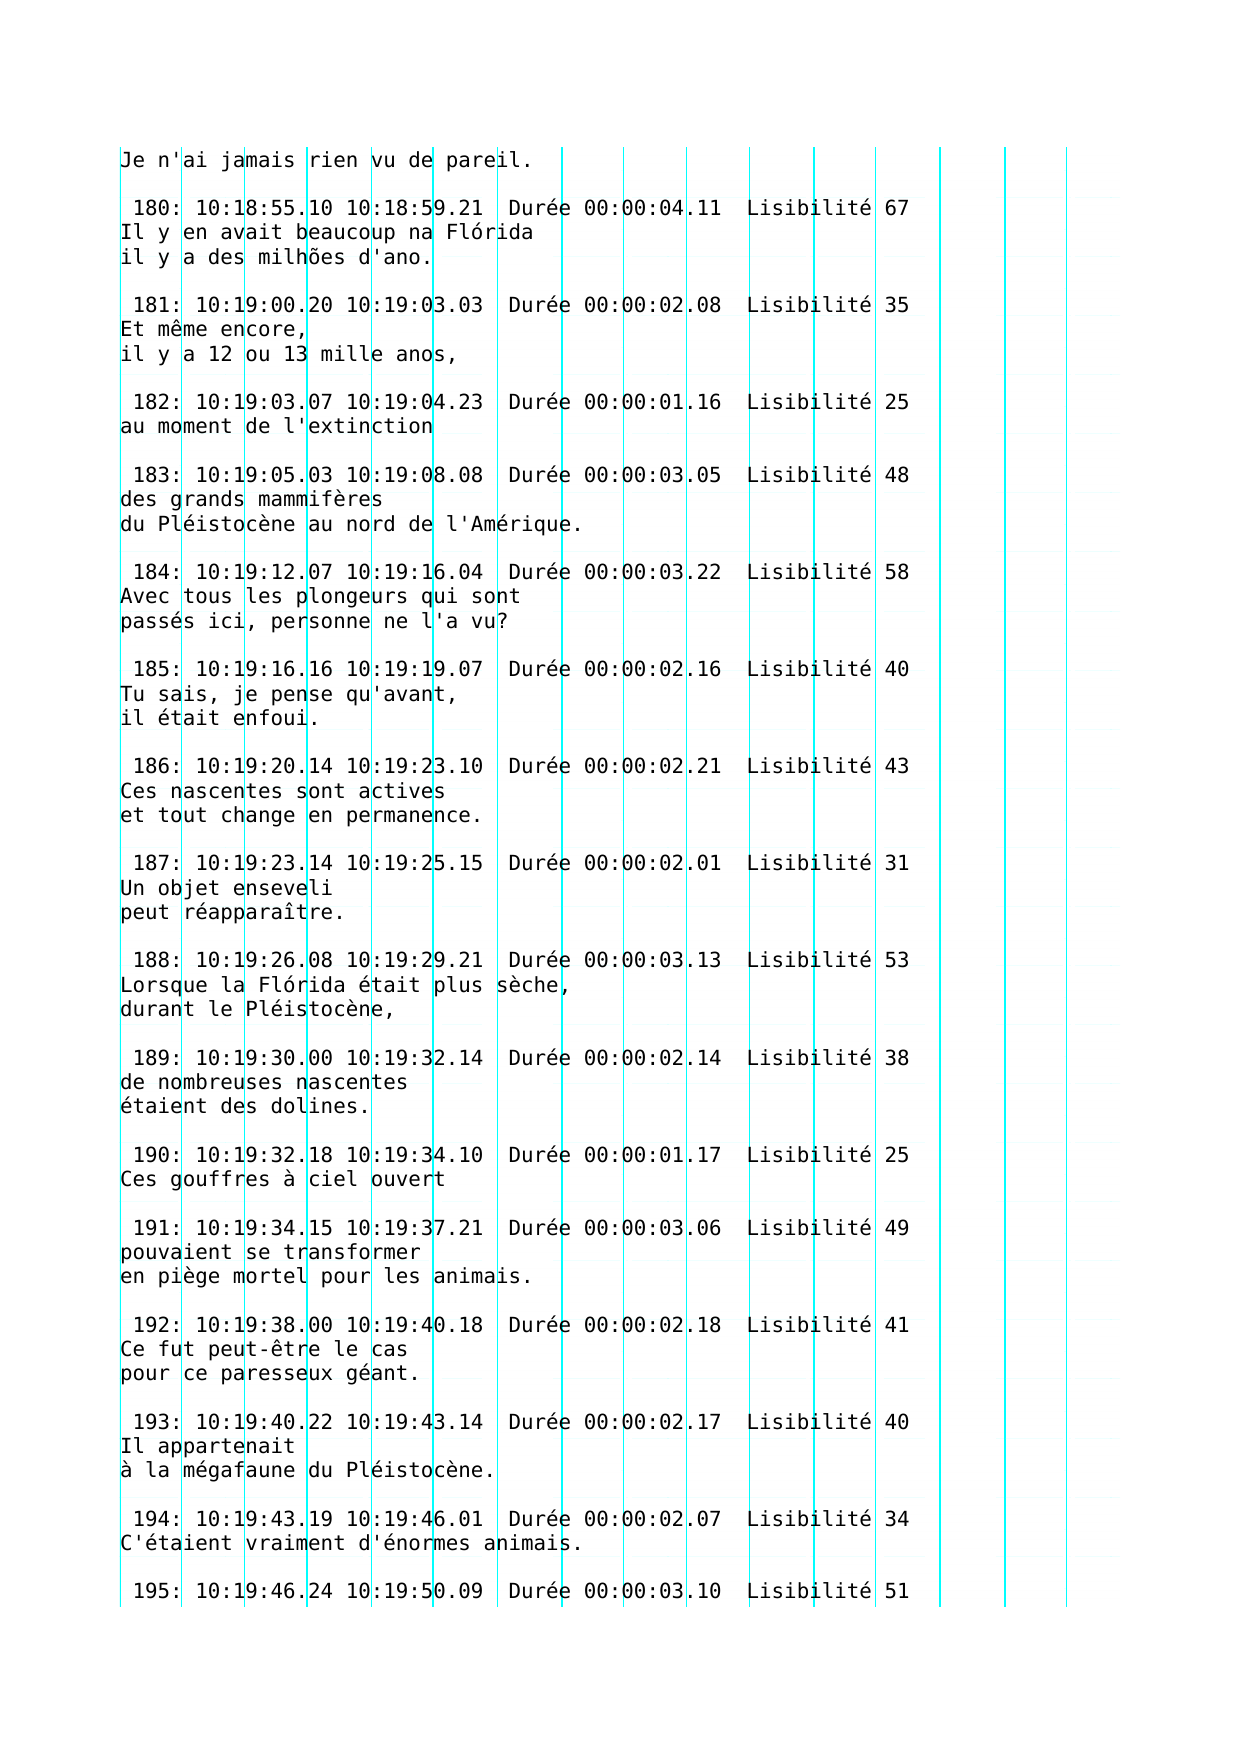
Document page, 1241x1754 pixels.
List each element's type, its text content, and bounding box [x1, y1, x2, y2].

text 183: 10:19:05.03 10:19:08.08 Durée 00:00:03.05 Lisibilité 48 [120, 463, 1120, 487]
text il était enfoui. [120, 706, 1120, 730]
text 181: 10:19:00.20 10:19:03.03 Durée 00:00:02.08 Lisibilité 35 [120, 293, 1120, 317]
text 191: 10:19:34.15 10:19:37.21 Durée 00:00:03.06 Lisibilité 49 [120, 1216, 1120, 1240]
text Ces nascentes sont actives [120, 779, 1120, 803]
text des grands mammifères [120, 487, 1120, 512]
text 188: 10:19:26.08 10:19:29.21 Durée 00:00:03.13 Lisibilité 53 [120, 948, 1120, 973]
text de nombreuses nascentes [120, 1070, 1120, 1094]
text durant le Pléistocène, [120, 997, 1120, 1021]
text Ce fut peut-être le cas [120, 1337, 1120, 1361]
text peut réapparaître. [120, 900, 1120, 924]
text au moment de l'extinction [120, 414, 1120, 439]
text étaient des dolines. [120, 1094, 1120, 1118]
text 187: 10:19:23.14 10:19:25.15 Durée 00:00:02.01 Lisibilité 31 [120, 851, 1120, 876]
text 190: 10:19:32.18 10:19:34.10 Durée 00:00:01.17 Lisibilité 25 [120, 1143, 1120, 1167]
picture [119, 147, 1121, 1607]
text pour ce paresseux géant. [120, 1361, 1120, 1385]
text Un objet enseveli [120, 876, 1120, 900]
text en piège mortel pour les animais. [120, 1264, 1120, 1288]
text Tu sais, je pense qu'avant, [120, 682, 1120, 706]
text Il appartenait [120, 1434, 1120, 1458]
text 194: 10:19:43.19 10:19:46.01 Durée 00:00:02.07 Lisibilité 34 [120, 1507, 1120, 1531]
text il y a des milhões d'ano. [120, 245, 1120, 269]
text à la mégafaune du Pléistocène. [120, 1458, 1120, 1482]
text Et même encore, [120, 317, 1120, 342]
text Lorsque la Flórida était plus sèche, [120, 973, 1120, 997]
text 185: 10:19:16.16 10:19:19.07 Durée 00:00:02.16 Lisibilité 40 [120, 657, 1120, 682]
text 182: 10:19:03.07 10:19:04.23 Durée 00:00:01.16 Lisibilité 25 [120, 390, 1120, 414]
text il y a 12 ou 13 mille anos, [120, 342, 1120, 366]
text et tout change en permanence. [120, 803, 1120, 827]
text du Pléistocène au nord de l'Amérique. [120, 512, 1120, 536]
text Ces gouffres à ciel ouvert [120, 1167, 1120, 1191]
text pouvaient se transformer [120, 1240, 1120, 1264]
text Il y en avait beaucoup na Flórida [120, 220, 1120, 245]
text C'étaient vraiment d'énormes animais. [120, 1531, 1120, 1555]
text 192: 10:19:38.00 10:19:40.18 Durée 00:00:02.18 Lisibilité 41 [120, 1313, 1120, 1337]
text Avec tous les plongeurs qui sont [120, 584, 1120, 609]
text passés ici, personne ne l'a vu? [120, 609, 1120, 633]
text 189: 10:19:30.00 10:19:32.14 Durée 00:00:02.14 Lisibilité 38 [120, 1046, 1120, 1070]
text 186: 10:19:20.14 10:19:23.10 Durée 00:00:02.21 Lisibilité 43 [120, 754, 1120, 779]
text Je n'ai jamais rien vu de pareil. [120, 148, 1120, 172]
text 180: 10:18:55.10 10:18:59.21 Durée 00:00:04.11 Lisibilité 67 [120, 196, 1120, 220]
text 184: 10:19:12.07 10:19:16.04 Durée 00:00:03.22 Lisibilité 58 [120, 560, 1120, 584]
text 195: 10:19:46.24 10:19:50.09 Durée 00:00:03.10 Lisibilité 51 [120, 1579, 1120, 1604]
text 193: 10:19:40.22 10:19:43.14 Durée 00:00:02.17 Lisibilité 40 [120, 1410, 1120, 1434]
